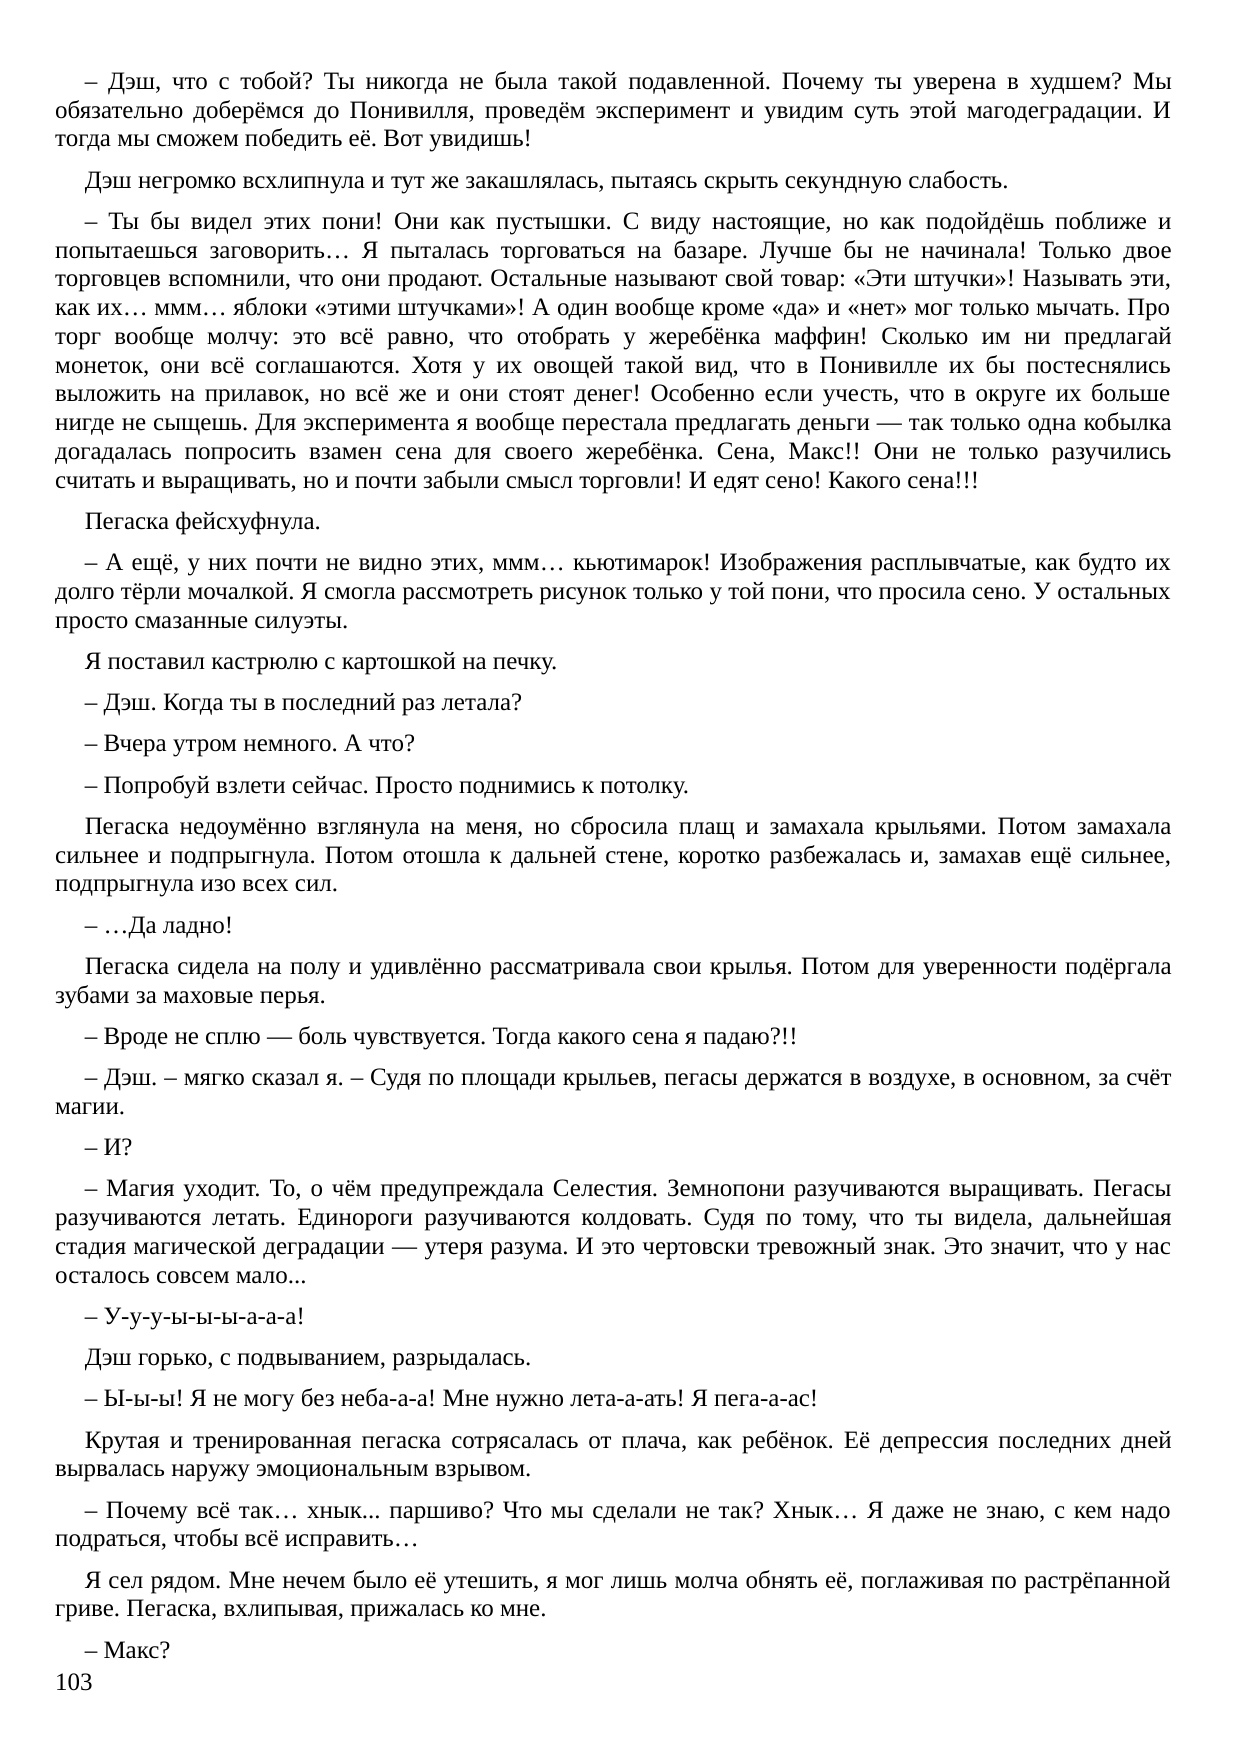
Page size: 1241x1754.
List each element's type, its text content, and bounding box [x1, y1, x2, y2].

text – У-у-у-ы-ы-ы-а-а-а! [55, 1301, 1173, 1330]
text – Магия уходит. То, о чём предупреждала Селестия. Земнопони разучиваются выращивать. Пегасы разучиваются летать. Единороги разучиваются колдовать. Судя по тому, что ты видела, дальнейшая стадия магической деградации — утеря разума. И это чертовски тревожный знак. Это значит, что у нас осталось совсем мало... [55, 1173, 1173, 1288]
text – Почему всё так… хнык... паршиво? Что мы сделали не так? Хнык… Я даже не знаю, с кем надо подраться, чтобы всё исправить… [55, 1495, 1173, 1552]
text Я поставил кастрюлю с картошкой на печку. [55, 646, 1173, 675]
text – Дэш. Когда ты в последний раз летала? [55, 687, 1173, 716]
text Дэш горько, с подвыванием, разрыдалась. [55, 1342, 1173, 1371]
text Пегаска фейсхуфнула. [55, 506, 1173, 535]
text – Дэш, что с тобой? Ты никогда не была такой подавленной. Почему ты уверена в худшем? Мы обязательно доберёмся до Понивилля, проведём эксперимент и увидим суть этой магодеградации. И тогда мы сможем победить её. Вот увидишь! [55, 66, 1173, 152]
text – Вроде не сплю — боль чувствуется. Тогда какого сена я падаю?!! [55, 1021, 1173, 1050]
text – И? [55, 1132, 1173, 1161]
text Дэш негромко всхлипнула и тут же закашлялась, пытаясь скрыть секундную слабость. [55, 165, 1173, 193]
text – Попробуй взлети сейчас. Просто поднимись к потолку. [55, 770, 1173, 798]
text Пегаска недоумённо взглянула на меня, но сбросила плащ и замахала крыльями. Потом замахала сильнее и подпрыгнула. Потом отошла к дальней стене, коротко разбежалась и, замахав ещё сильнее, подпрыгнула изо всех сил. [55, 811, 1173, 897]
text – Ты бы видел этих пони! Они как пустышки. С виду настоящие, но как подойдёшь поближе и попытаешься заговорить… Я пыталась торговаться на базаре. Лучше бы не начинала! Только двое торговцев вспомнили, что они продают. Остальные называют свой товар: «Эти штучки»! Называть эти, как их… ммм… яблоки «этими штучками»! А один вообще кроме «да» и «нет» мог только мычать. Про торг вообще молчу: это всё равно, что отобрать у жеребёнка маффин! Сколько им ни предлагай монеток, они всё соглашаются. Хотя у их овощей такой вид, что в Понивилле их бы постеснялись выложить на прилавок, но всё же и они стоят денег! Особенно если учесть, что в округе их больше нигде не сыщешь. Для эксперимента я вообще перестала предлагать деньги — так только одна кобылка догадалась попросить взамен сена для своего жеребёнка. Сена, Макс!! Они не только разучились считать и выращивать, но и почти забыли смысл торговли! И едят сено! Какого сена!!! [55, 206, 1173, 493]
text – Вчера утром немного. А что? [55, 728, 1173, 757]
text – …Да ладно! [55, 910, 1173, 938]
text – Дэш. – мягко сказал я. – Судя по площади крыльев, пегасы держатся в воздухе, в основном, за счёт магии. [55, 1062, 1173, 1120]
text Я сел рядом. Мне нечем было её утешить, я мог лишь молча обнять её, поглаживая по растрёпанной гриве. Пегаска, вхлипывая, прижалась ко мне. [55, 1565, 1173, 1622]
text Пегаска сидела на полу и удивлённо рассматривала свои крылья. Потом для уверенности подёргала зубами за маховые перья. [55, 951, 1173, 1008]
text – А ещё, у них почти не видно этих, ммм… кьютимарок! Изображения расплывчатые, как будто их долго тёрли мочалкой. Я смогла рассмотреть рисунок только у той пони, что просила сено. У остальных просто смазанные силуэты. [55, 547, 1173, 633]
text Крутая и тренированная пегаска сотрясалась от плача, как ребёнок. Её депрессия последних дней вырвалась наружу эмоциональным взрывом. [55, 1425, 1173, 1482]
text – Ы-ы-ы! Я не могу без неба-а-а! Мне нужно лета-а-ать! Я пега-а-ас! [55, 1383, 1173, 1412]
text – Макс? [55, 1635, 1173, 1663]
